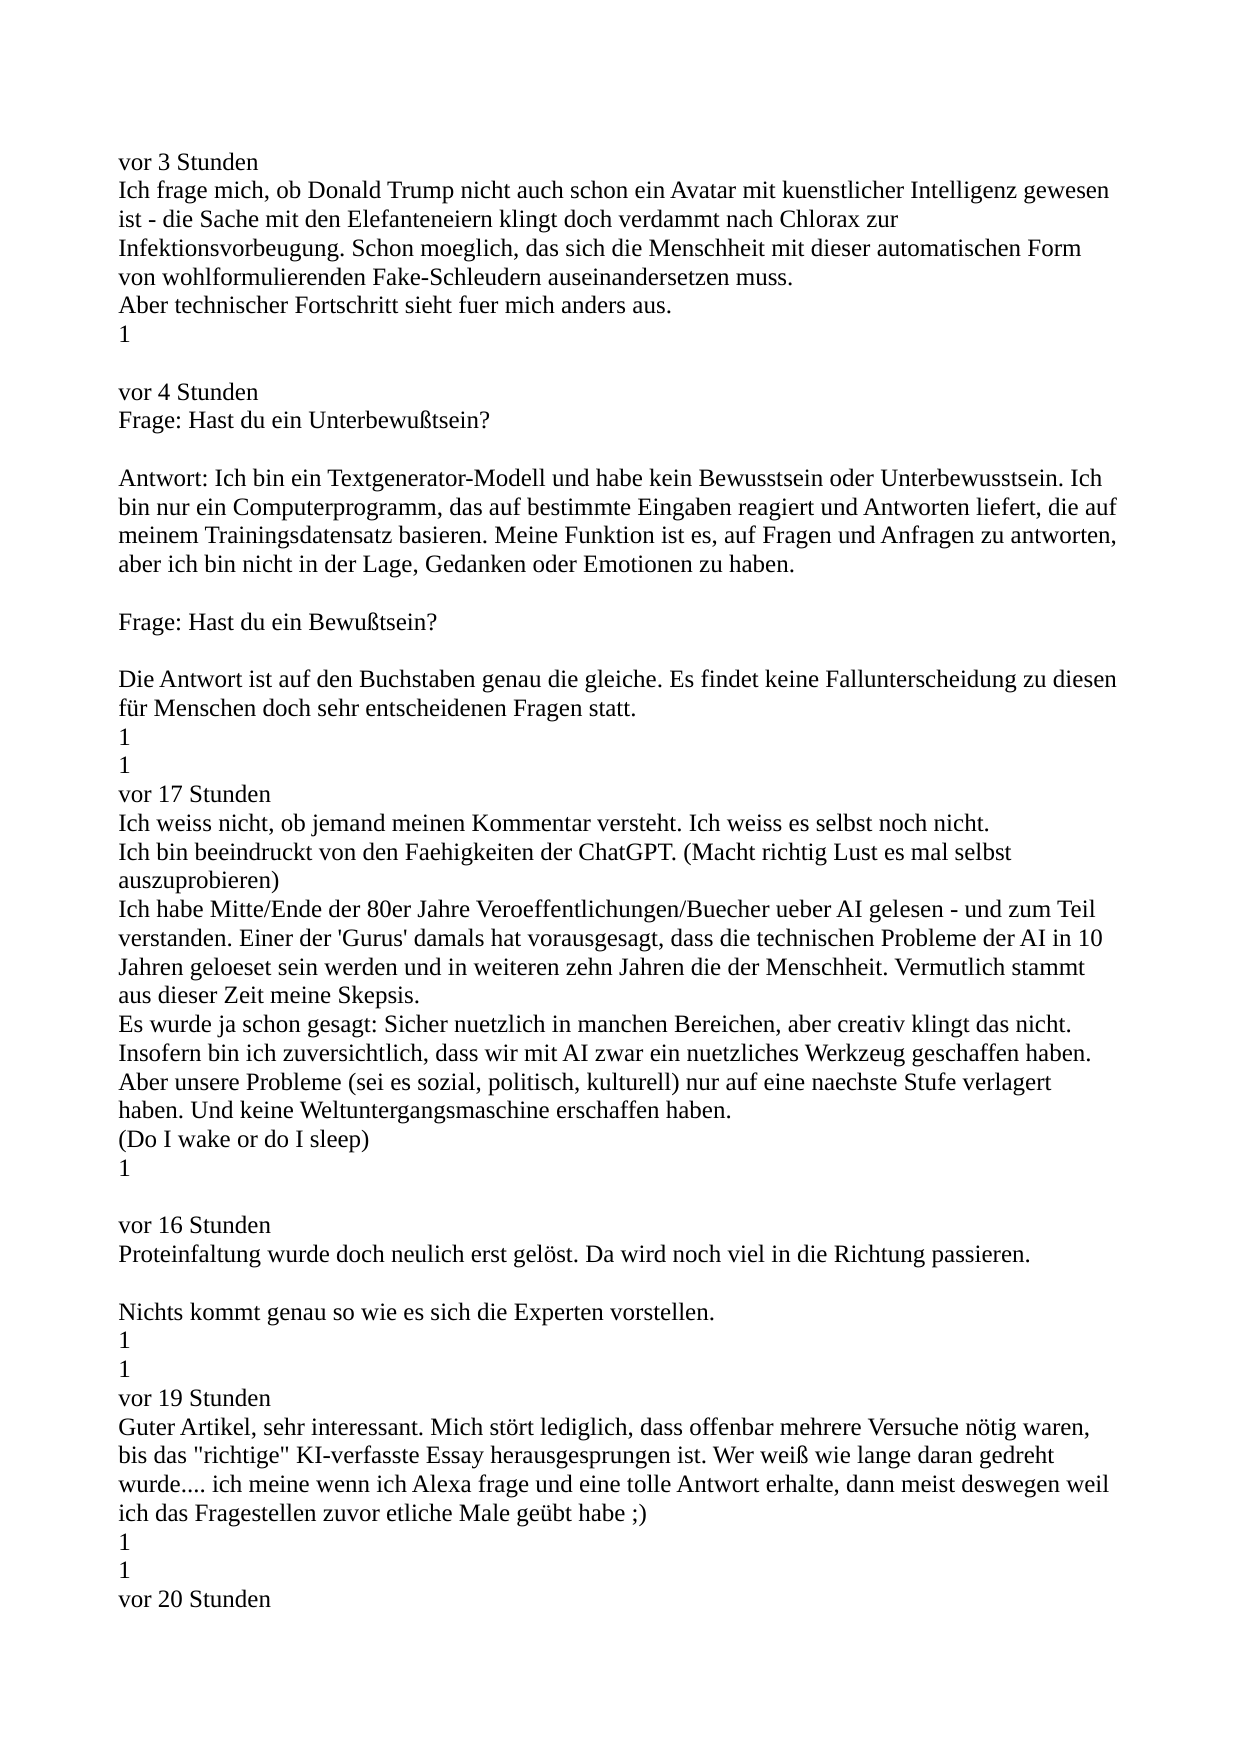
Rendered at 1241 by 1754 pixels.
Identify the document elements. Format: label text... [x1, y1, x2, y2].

text vor 17 Stunden [118, 779, 1122, 808]
text Nichts kommt genau so wie es sich die Experten vorstellen. [118, 1297, 1122, 1326]
text Insofern bin ich zuversichtlich, dass wir mit AI zwar ein nuetzliches Werkzeug geschaffen haben. Aber unsere Probleme (sei es sozial, politisch, kulturell) nur auf eine naechste Stufe verlagert haben. Und keine Weltuntergangsmaschine erschaffen haben. [118, 1038, 1122, 1124]
text Aber technischer Fortschritt sieht fuer mich anders aus. [118, 291, 1122, 319]
text Frage: Hast du ein Unterbewußtsein? [118, 406, 1122, 434]
text 1 [118, 722, 1122, 751]
text Guter Artikel, sehr interessant. Mich stört lediglich, dass offenbar mehrere Versuche nötig waren, bis das "richtige" KI-verfasste Essay herausgesprungen ist. Wer weiß wie lange daran gedreht wurde.... ich meine wenn ich Alexa frage und eine tolle Antwort erhalte, dann meist deswegen weil ich das Fragestellen zuvor etliche Male geübt habe ;) [118, 1412, 1122, 1527]
text vor 16 Stunden [118, 1211, 1122, 1239]
text 1 [118, 1527, 1122, 1556]
text Die Antwort ist auf den Buchstaben genau die gleiche. Es findet keine Fallunterscheidung zu diesen für Menschen doch sehr entscheidenen Fragen statt. [118, 664, 1122, 722]
text Ich bin beeindruckt von den Faehigkeiten der ChatGPT. (Macht richtig Lust es mal selbst auszuprobieren) [118, 837, 1122, 894]
text vor 3 Stunden [118, 147, 1122, 176]
text Ich weiss nicht, ob jemand meinen Kommentar versteht. Ich weiss es selbst noch nicht. [118, 808, 1122, 837]
text 1 [118, 1326, 1122, 1354]
text vor 4 Stunden [118, 377, 1122, 406]
text Frage: Hast du ein Bewußtsein? [118, 607, 1122, 636]
text (Do I wake or do I sleep) [118, 1124, 1122, 1153]
text 1 [118, 1556, 1122, 1584]
text Ich habe Mitte/Ende der 80er Jahre Veroeffentlichungen/Buecher ueber AI gelesen - und zum Teil verstanden. Einer der 'Gurus' damals hat vorausgesagt, dass die technischen Probleme der AI in 10 Jahren geloeset sein werden und in weiteren zehn Jahren die der Menschheit. Vermutlich stammt aus dieser Zeit meine Skepsis. [118, 894, 1122, 1009]
text vor 20 Stunden [118, 1584, 1122, 1613]
text Antwort: Ich bin ein Textgenerator-Modell und habe kein Bewusstsein oder Unterbewusstsein. Ich bin nur ein Computerprogramm, das auf bestimmte Eingaben reagiert und Antworten liefert, die auf meinem Trainingsdatensatz basieren. Meine Funktion ist es, auf Fragen und Anfragen zu antworten, aber ich bin nicht in der Lage, Gedanken oder Emotionen zu haben. [118, 463, 1122, 578]
text 1 [118, 1354, 1122, 1383]
text 1 [118, 319, 1122, 348]
text Es wurde ja schon gesagt: Sicher nuetzlich in manchen Bereichen, aber creativ klingt das nicht. [118, 1009, 1122, 1038]
text Ich frage mich, ob Donald Trump nicht auch schon ein Avatar mit kuenstlicher Intelligenz gewesen ist - die Sache mit den Elefanteneiern klingt doch verdammt nach Chlorax zur Infektionsvorbeugung. Schon moeglich, das sich die Menschheit mit dieser automatischen Form von wohlformulierenden Fake-Schleudern auseinandersetzen muss. [118, 176, 1122, 291]
text 1 [118, 1153, 1122, 1182]
text vor 19 Stunden [118, 1383, 1122, 1412]
text Proteinfaltung wurde doch neulich erst gelöst. Da wird noch viel in die Richtung passieren. [118, 1239, 1122, 1268]
text 1 [118, 751, 1122, 779]
